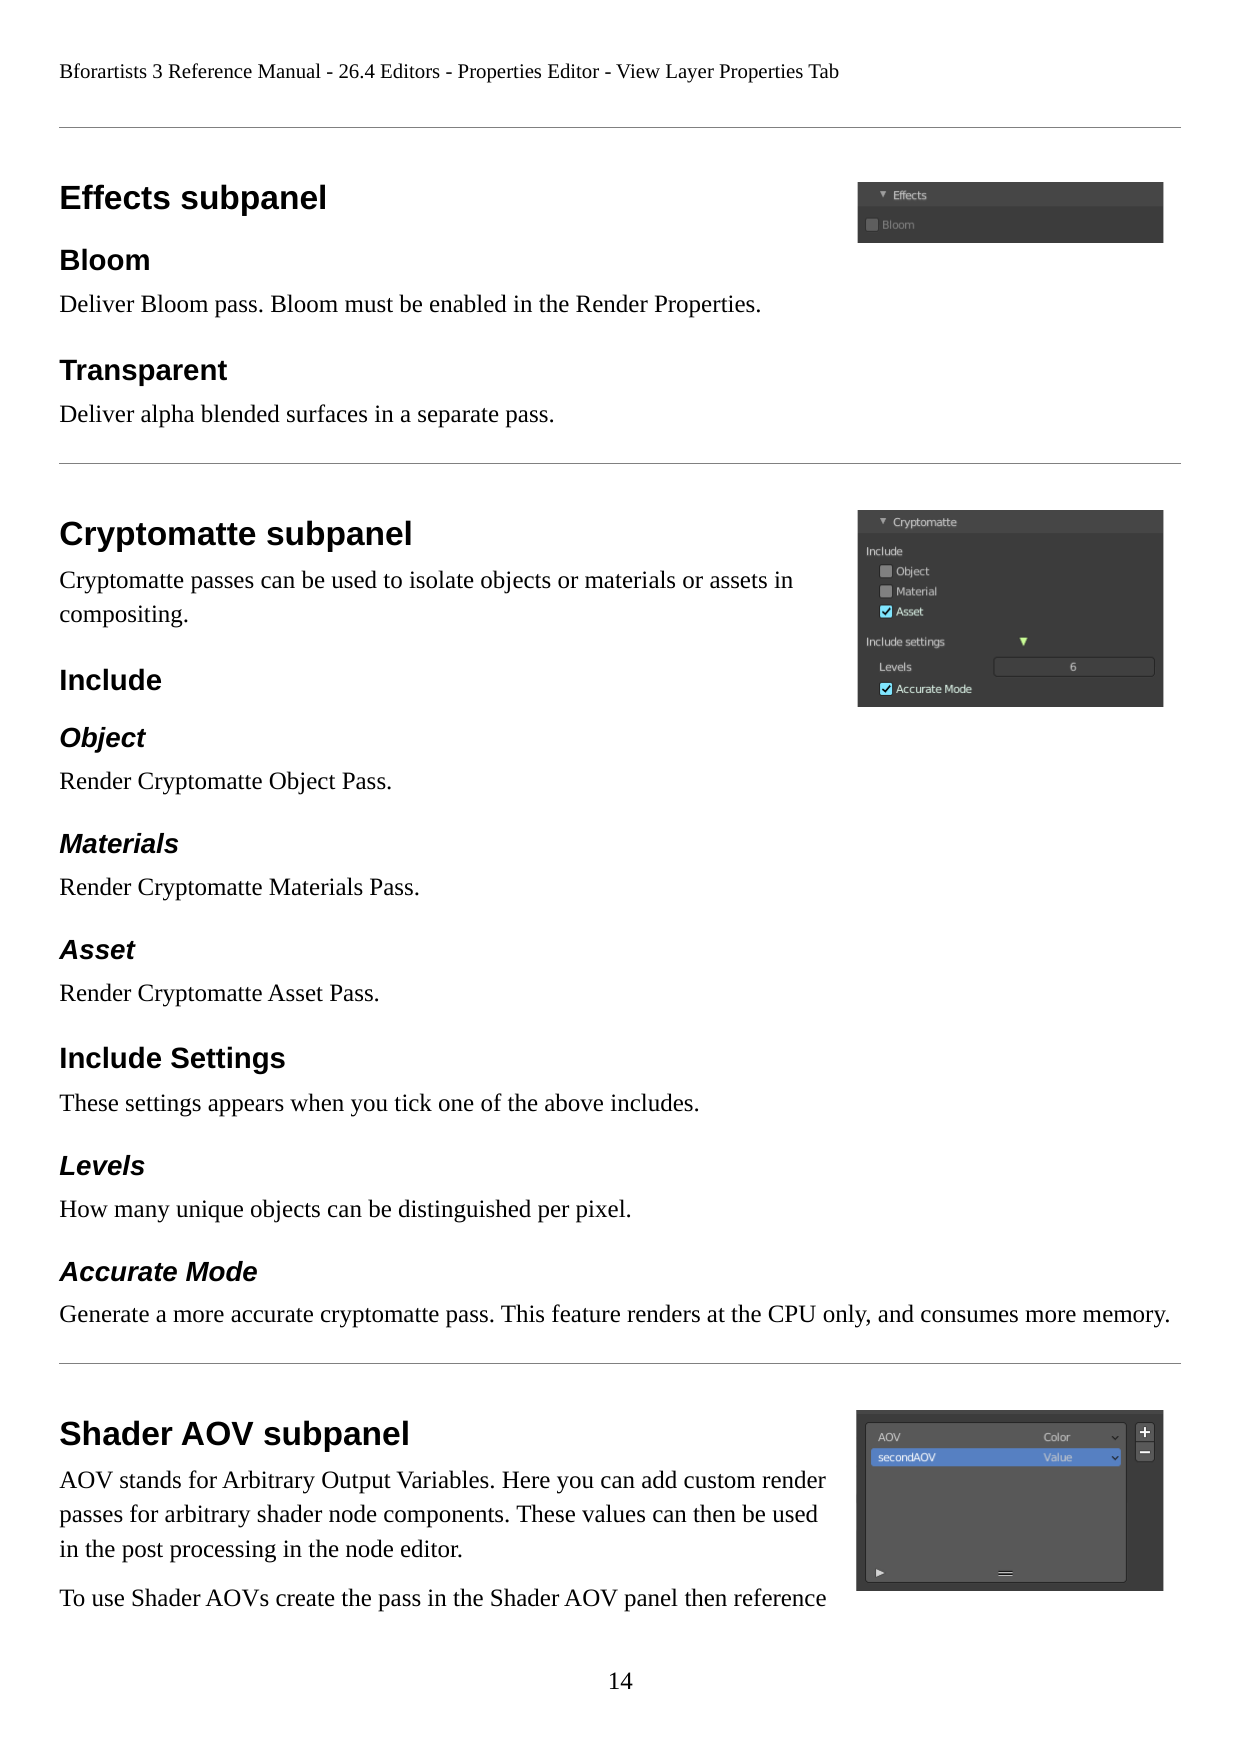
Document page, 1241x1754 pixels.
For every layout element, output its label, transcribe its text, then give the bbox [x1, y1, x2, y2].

subtitle [1164, 663, 1181, 697]
text Render Cryptomatte Object Pass. [59, 766, 1181, 795]
subtitle Include Settings [59, 1041, 1181, 1075]
picture [856, 1410, 1164, 1591]
subtitle Levels [59, 1149, 1181, 1181]
subtitle Cryptomatte subpanel [59, 513, 857, 552]
subtitle [1164, 513, 1181, 552]
subtitle Transparent [59, 353, 1181, 387]
text These settings appears when you tick one of the above includes. [59, 1088, 1181, 1116]
subtitle Shader AOV subpanel [59, 1414, 856, 1452]
text AOV stands for Arbitrary Output Variables. Here you can add custom render passes for arbitrary shader node components. These values can then be used in the post processing in the node editor. [59, 1465, 856, 1562]
subtitle Accurate Mode [59, 1255, 1181, 1287]
picture [857, 510, 1164, 707]
text Deliver alpha blended surfaces in a separate pass. [59, 399, 1181, 428]
text Render Cryptomatte Asset Pass. [59, 978, 1181, 1007]
text Generate a more accurate cryptomatte pass. This feature renders at the CPU only, and consumes more memory. [59, 1299, 1181, 1328]
subtitle Object [59, 722, 1181, 753]
subtitle Include [59, 663, 857, 697]
text How many unique objects can be distinguished per pixel. [59, 1194, 1181, 1222]
picture [857, 182, 1164, 243]
text Deliver Bloom pass. Bloom must be enabled in the Render Properties. [59, 289, 1181, 318]
subtitle Materials [59, 827, 1181, 859]
text Cryptomatte passes can be used to isolate objects or materials or assets in compositing. [59, 565, 857, 628]
subtitle [1164, 1414, 1181, 1452]
subtitle Bloom [59, 243, 1181, 277]
text Render Cryptomatte Materials Pass. [59, 872, 1181, 901]
text To use Shader AOVs create the pass in the Shader AOV panel then reference [59, 1583, 1181, 1612]
subtitle Asset [59, 933, 1181, 965]
subtitle Effects subpanel [59, 178, 1181, 216]
